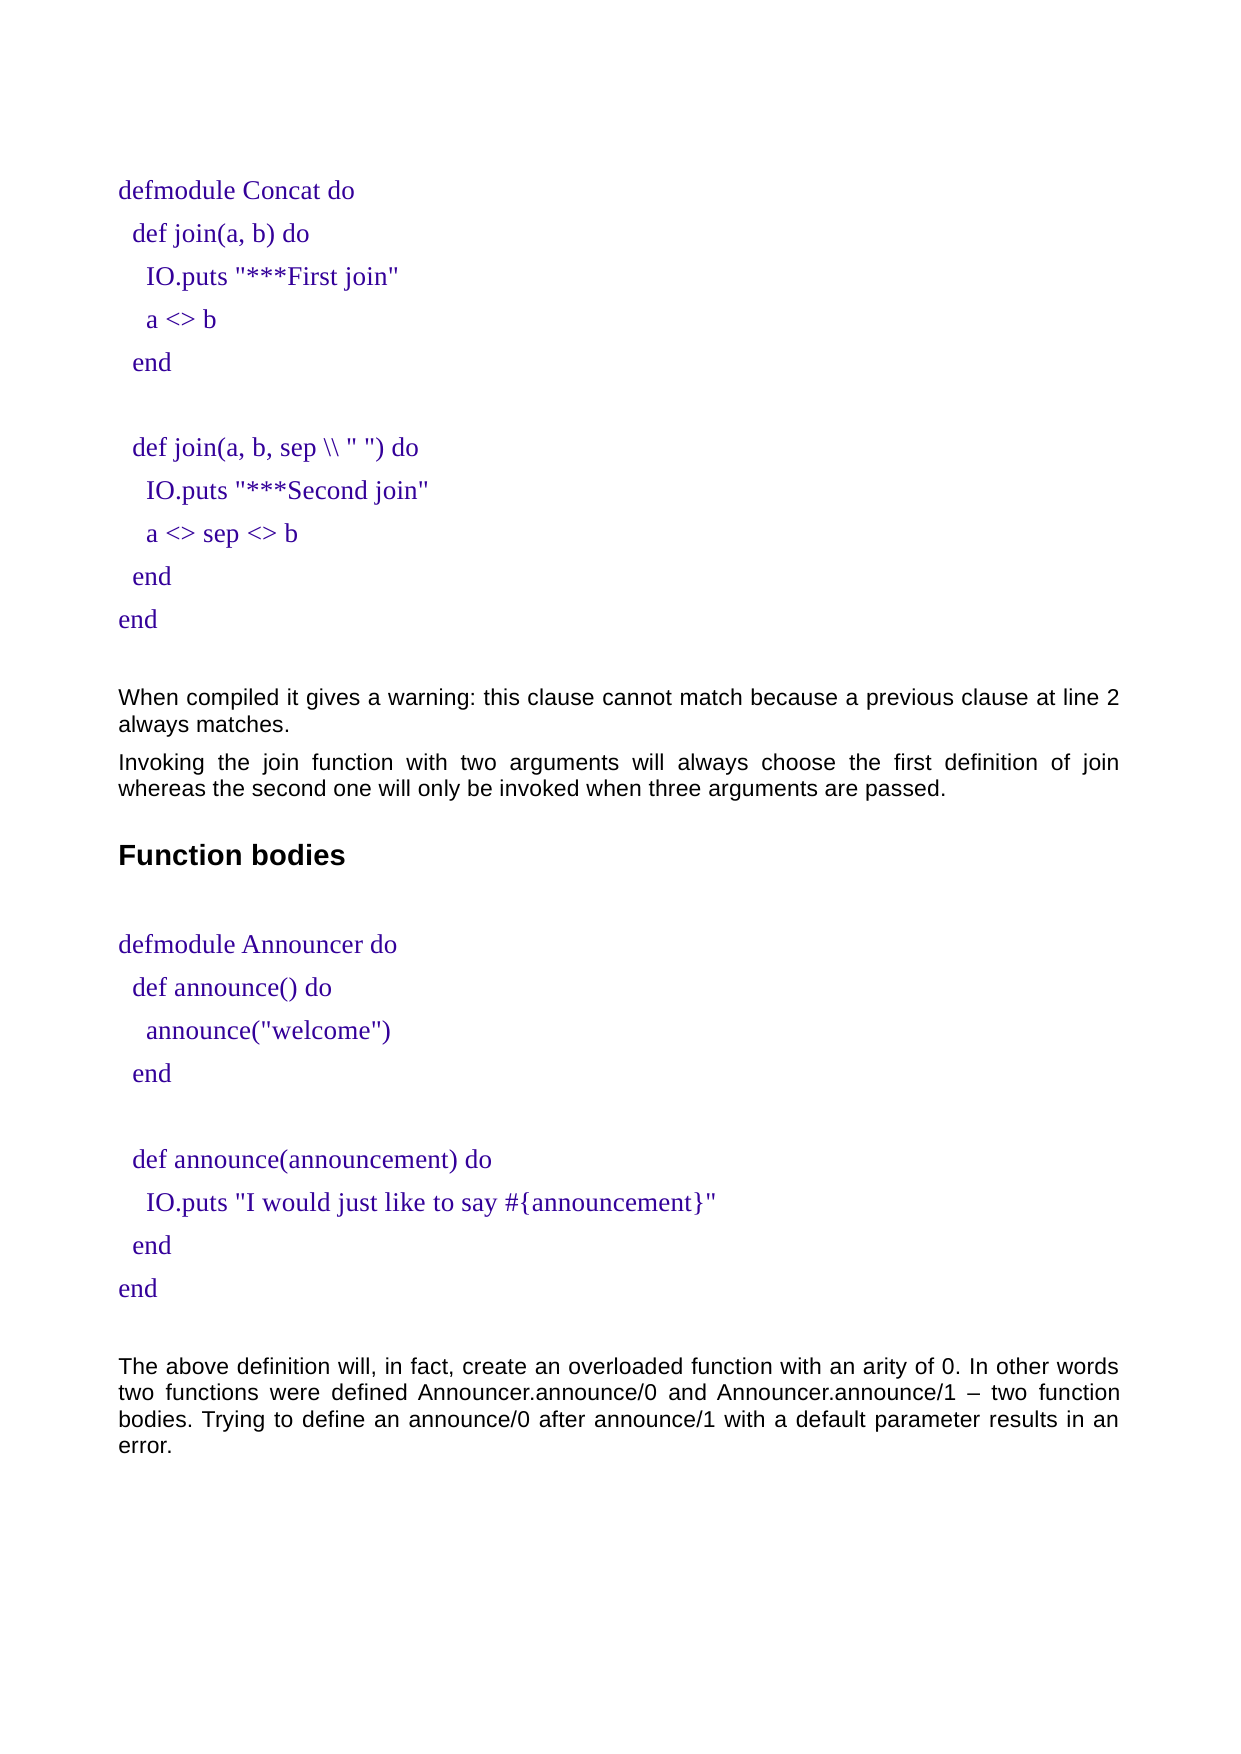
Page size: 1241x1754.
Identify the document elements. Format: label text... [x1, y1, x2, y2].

text def announce(announcement) do [118, 1143, 1122, 1174]
text def join(a, b, sep \\ " ") do [118, 431, 1122, 463]
text a <> sep <> b [118, 517, 1122, 548]
text The above definition will, in fact, create an overloaded function with an arity of 0. In other words two functions were defined Announcer.announce/0 and Announcer.announce/1 – two function bodies. Trying to define an announce/0 after announce/1 with a default parameter results in an error. [118, 1353, 1122, 1458]
text def announce() do [118, 972, 1122, 1003]
text Invoking the join function with two arguments will always choose the first definition of join whereas the second one will only be invoked when three arguments are passed. [118, 749, 1122, 801]
text def join(a, b) do [118, 217, 1122, 248]
text IO.puts "***Second join" [118, 474, 1122, 506]
text end [118, 603, 1122, 634]
text When compiled it gives a warning: this clause cannot match because a previous clause at line 2 always matches. [118, 684, 1122, 737]
text end [118, 346, 1122, 377]
subtitle Function bodies [118, 838, 1122, 871]
text a <> b [118, 303, 1122, 334]
text announce("welcome") [118, 1014, 1122, 1046]
text end [118, 1272, 1122, 1303]
text end [118, 1057, 1122, 1088]
text defmodule Concat do [118, 174, 1122, 205]
text end [118, 1229, 1122, 1260]
text end [118, 560, 1122, 591]
text IO.puts "***First join" [118, 260, 1122, 291]
text defmodule Announcer do [118, 929, 1122, 960]
text IO.puts "I would just like to say #{announcement}" [118, 1186, 1122, 1217]
